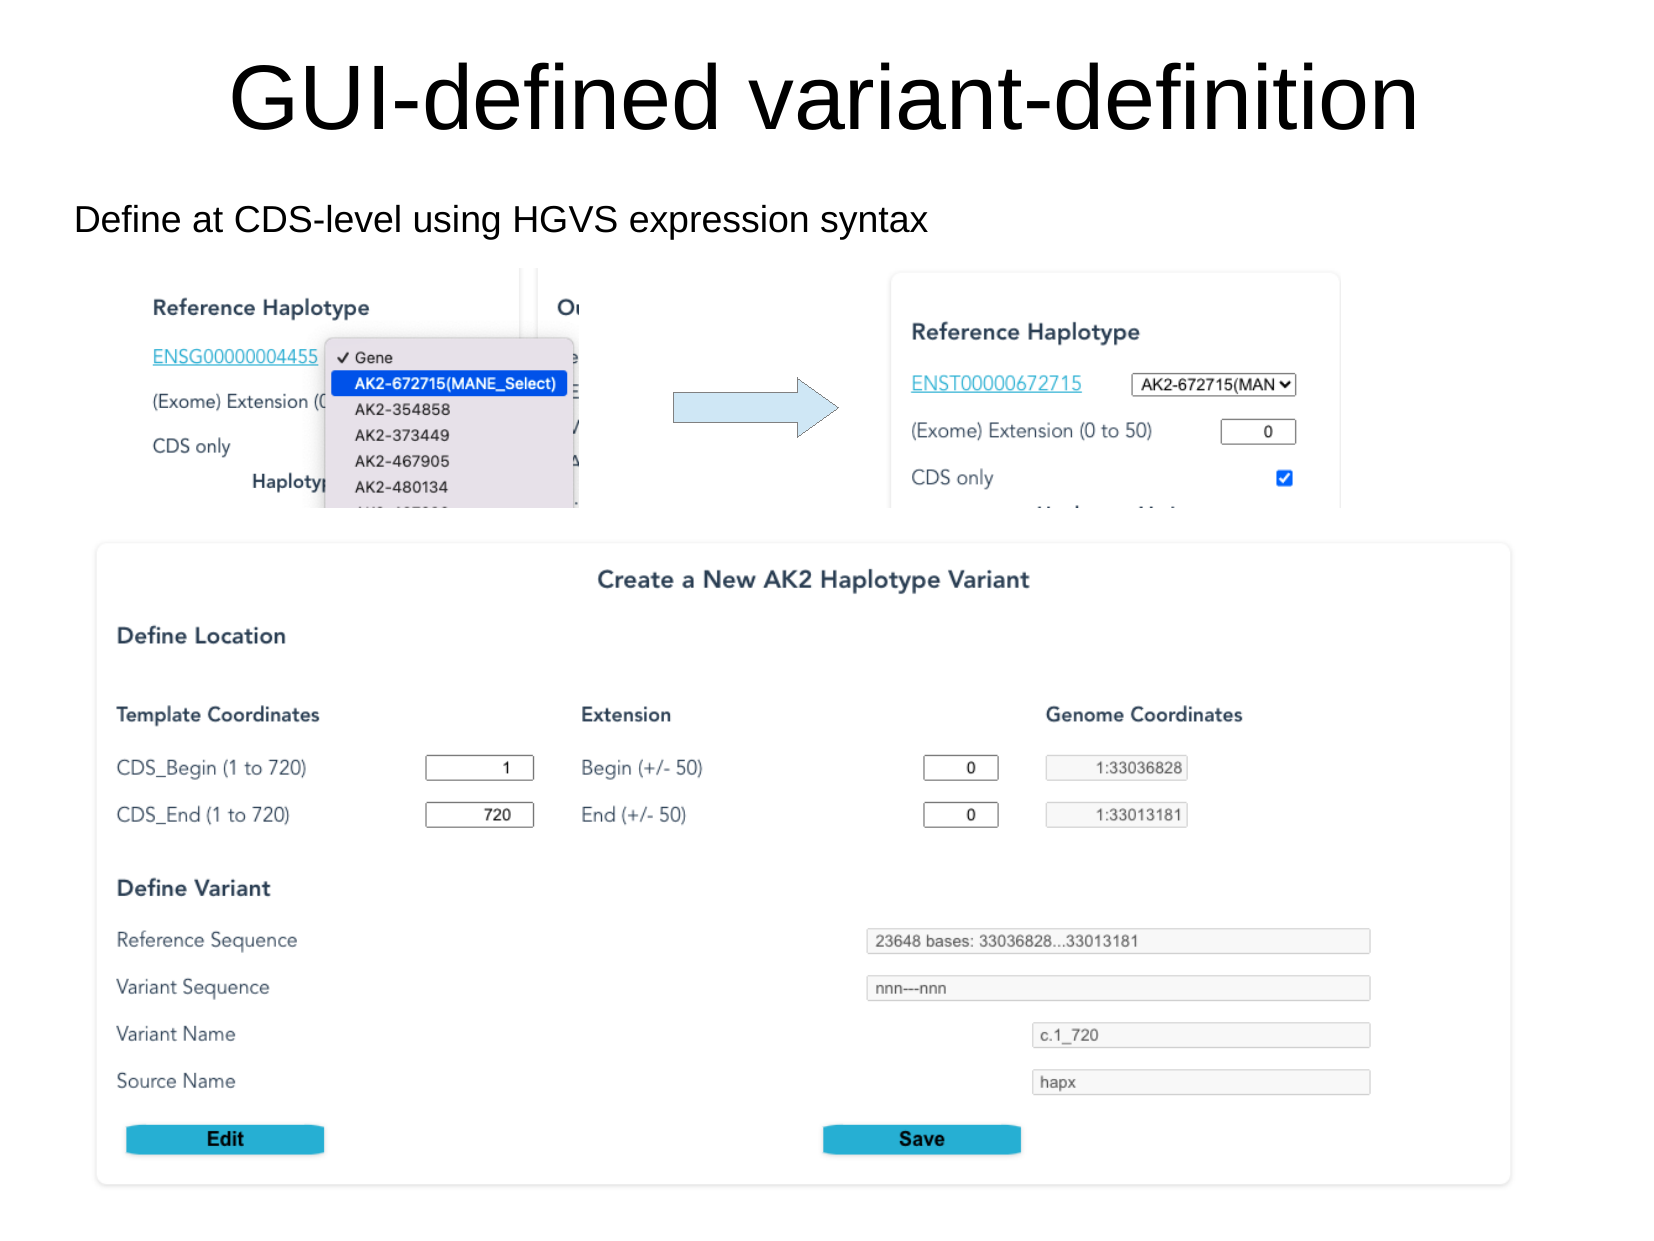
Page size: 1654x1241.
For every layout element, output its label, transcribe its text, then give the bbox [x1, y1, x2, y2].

picture [885, 258, 1341, 508]
text_box Define at CDS-level using HGVS expression syntax [59, 191, 1193, 332]
picture [140, 268, 579, 508]
title GUI-defined variant-definition [82, 0, 1569, 202]
text_box [673, 377, 839, 438]
picture [82, 526, 1524, 1198]
